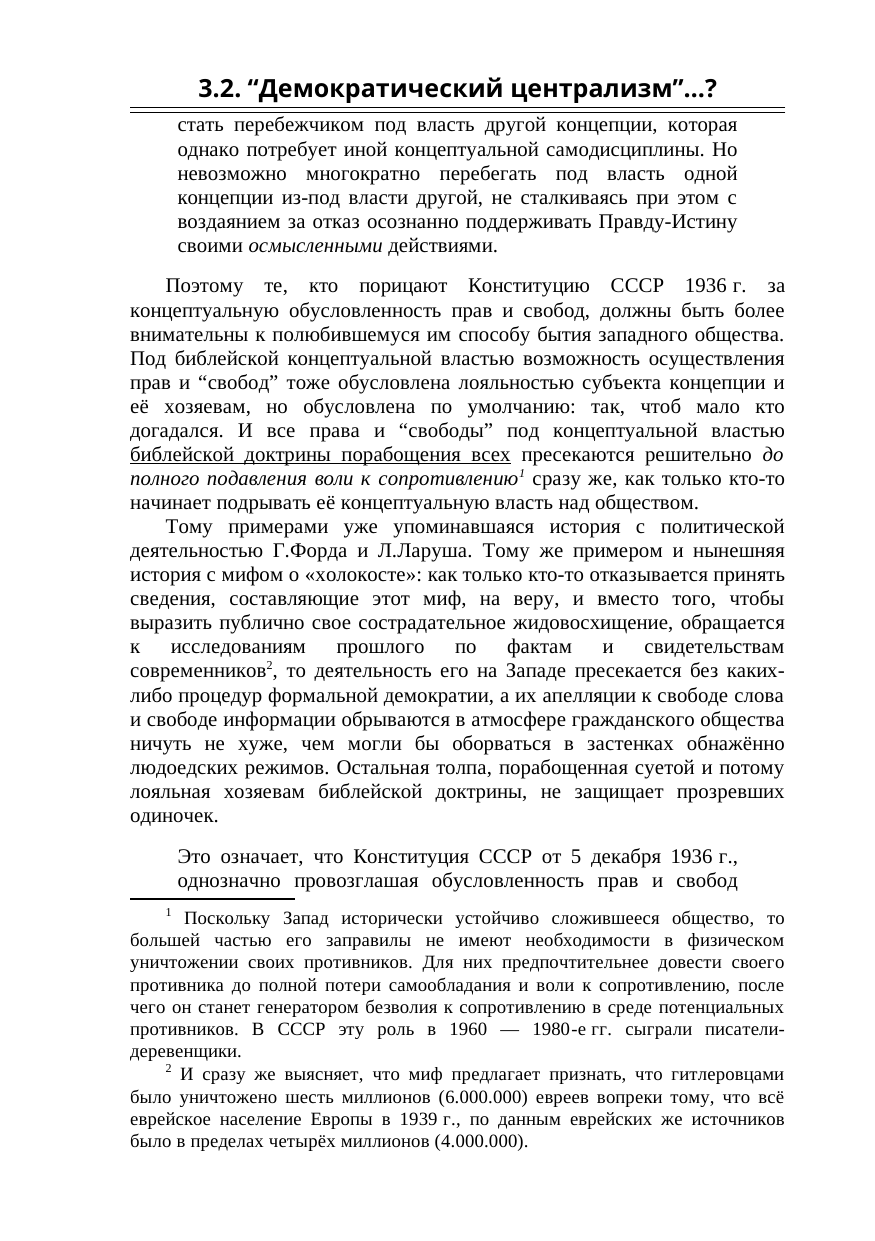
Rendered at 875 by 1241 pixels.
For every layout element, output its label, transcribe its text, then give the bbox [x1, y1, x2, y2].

text Это означает, что Конституция СССР от 5 декабря 1936 г., однозначно провозглашая обусловленность прав и свобод [177, 843, 738, 892]
text И сразу же выясняет, что миф предлагает признать, что гитлеровцами было уничтожено шесть миллионов (6.000.000) евреев вопреки тому, что всё еврейское население Европы в 1939 г., по данным еврейских же источников было в пределах четырёх миллионов (4.000.000). [130, 1061, 785, 1152]
text стать перебежчиком под власть другой концепции, которая однако потребует иной концептуальной самодисциплины. Но невозможно многократно перебегать под власть одной концепции из-под власти другой, не сталкиваясь при этом с воздаянием за отказ осознанно поддерживать Правду-Истину своими осмысленными действиями. [177, 113, 738, 257]
text Тому примерами уже упоминавшаяся история с политической деятельностью Г.Форда и Л.Ларуша. Тому же примером и нынешняя история с мифом о «холокосте»: как только кто-то отказывается принять сведения, составляющие этот миф, на веру, и вместо того, чтобы выразить публично свое сострадательное жидовосхищение, обращается к исследованиям прошлого по фактам и свидетельствам современников, то деятельность его на Западе пресекается без каких-либо процедур формальной демократии, а их апелляции к свободе слова и свободе информации обрываются в атмосфере гражданского общества ничуть не хуже, чем могли бы оборваться в застенках обнажённо людоедских режимов. Остальная толпа, порабощенная суетой и потому лояльная хозяевам библейской доктрины, не защищает прозревших одиночек. [130, 514, 785, 827]
text Поскольку Запад исторически устойчиво сложившееся общество, то большей частью его заправилы не имеют необходимости в физическом уничтожении своих противников. Для них предпочтительнее довести своего противника до полной потери самообладания и воли к сопротивлению, после чего он станет генератором безволия к сопротивлению в среде потенциальных противников. В СССР эту роль в 1960 — 1980‑е гг. сыграли писатели-деревенщики. [130, 905, 785, 1061]
text Поэтому те, кто порицают Конституцию СССР 1936 г. за концептуальную обусловленность прав и свобод, должны быть более внимательны к полюбившемуся им способу бытия западного общества. Под библейской концептуальной властью возможность осуществления прав и “свобод” тоже обусловлена лояльностью субъекта концепции и её хозяевам, но обусловлена по умолчанию: так, чтоб мало кто догадался. И все права и “свободы” под концептуальной властью библейской доктрины порабощения всех пресекаются решительно до полного подавления воли к сопротивлению сразу же, как только кто-то начинает подрывать её концептуальную власть над обществом. [130, 273, 785, 514]
